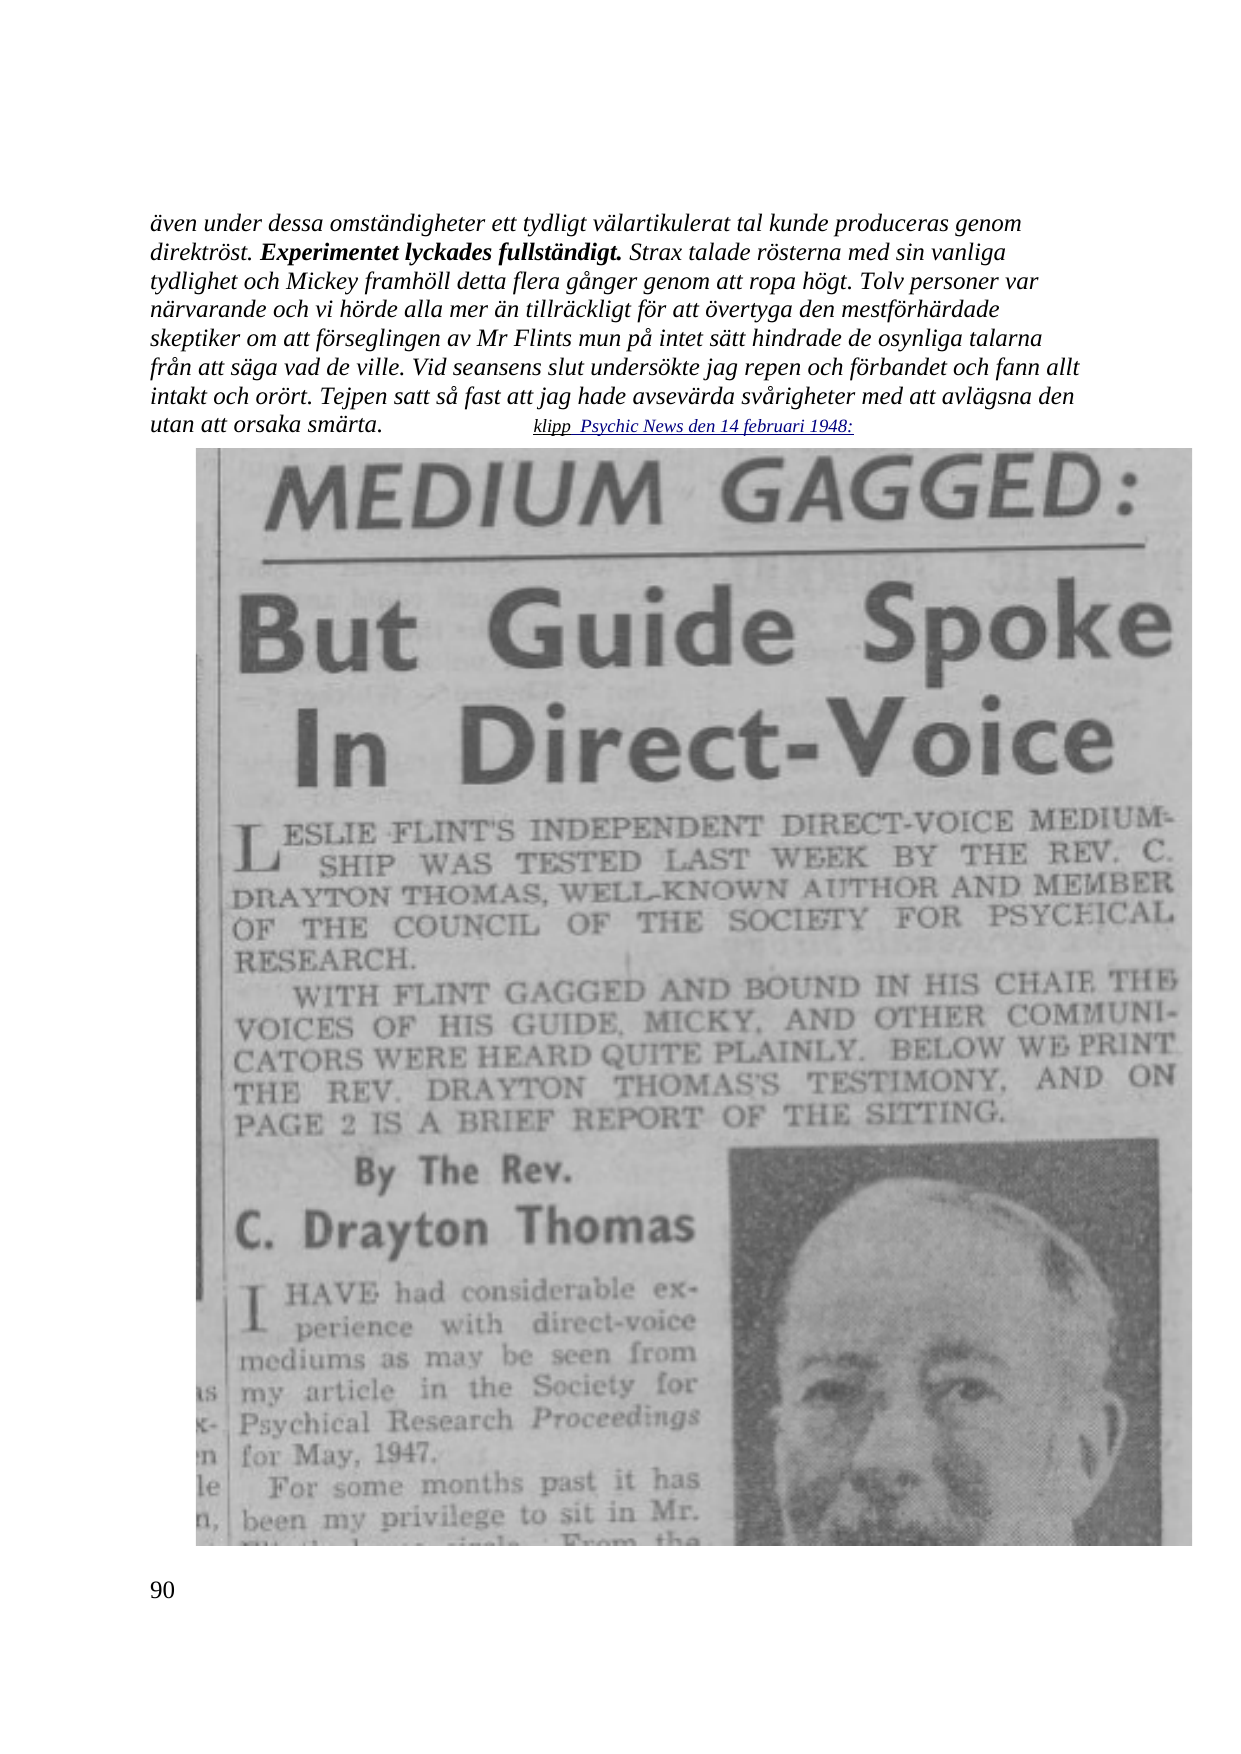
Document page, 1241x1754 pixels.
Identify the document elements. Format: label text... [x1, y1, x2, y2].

picture [195, 448, 1193, 1546]
text även under dessa omständigheter ett tydligt välartikulerat tal kunde produce­ras genom direktröst. Experimentet lyckades fullständigt. Strax ta­lade rösterna med sin vanliga tydlighet och Mickey framhöll detta flera gånger genom att ropa högt. Tolv personer var närvarande och vi hörde alla mer än tillräckligt för att övertyga den mestför­härdade skeptiker om att förseglingen av Mr Flints mun på intet sätt hindrade de osynliga talarna från att säga vad de ville. Vid se­ansens slut undersökte jag repen och förbandet och fann allt intakt och orört. Tejpen satt så fast att jag hade avsevärda svårigheter med att avlägsna den utan att orsaka smärta. klipp Psychic News den 14 februari 1948: [150, 208, 1090, 438]
